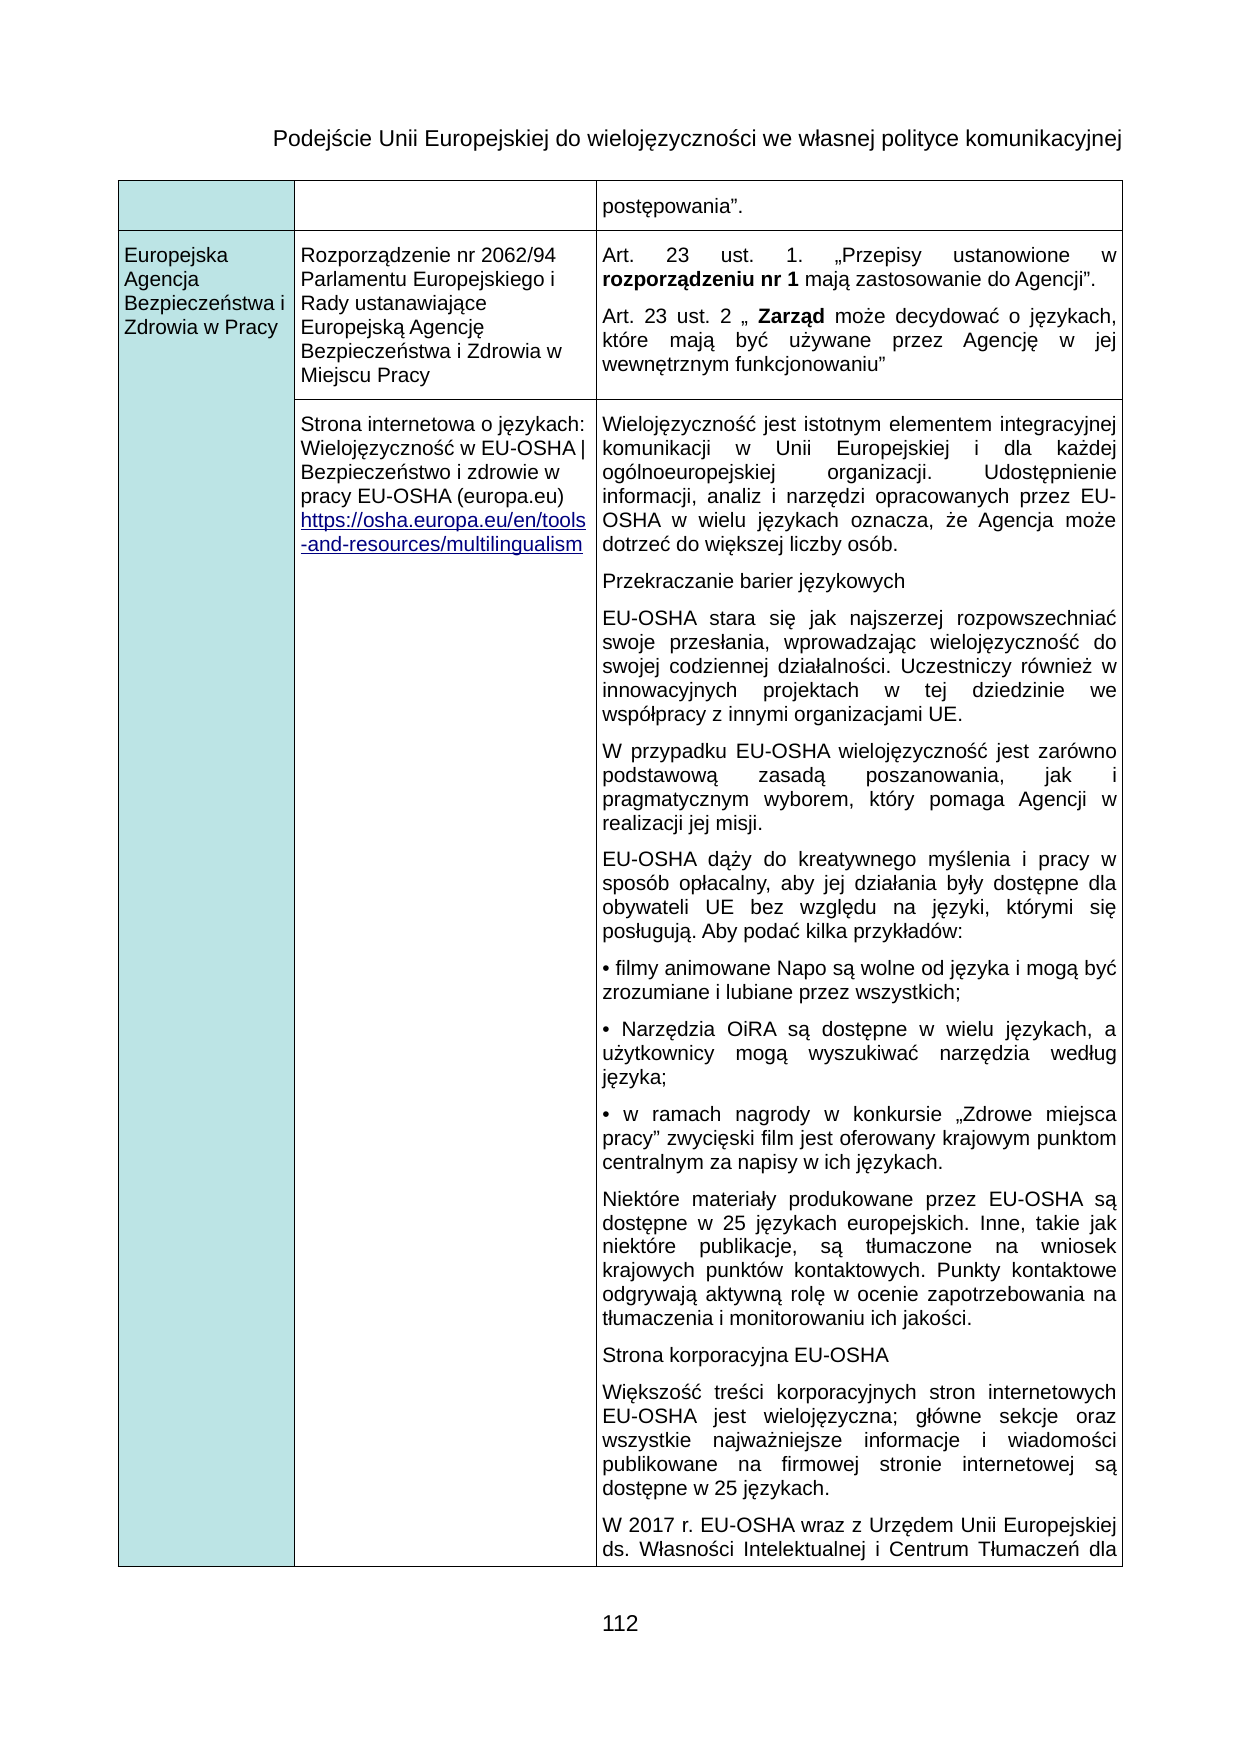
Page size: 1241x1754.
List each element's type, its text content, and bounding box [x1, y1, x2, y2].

table_cell Europejska Agencja Bezpieczeństwa i Zdrowia w Pracy [119, 231, 294, 1566]
table_cell Wielojęzyczność jest istotnym elementem integracyjnej komunikacji w Unii Europejskiej i dla każdej ogólnoeuropejskiej organizacji. Udostępnienie informacji, analiz i narzędzi opracowanych przez EU-OSHA w wielu językach oznacza, że Agencja może dotrzeć do większej liczby osób. Przekraczanie barier językowych EU-OSHA stara się jak najszerzej rozpowszechniać swoje przesłania, wprowadzając wielojęzyczność do swojej codziennej działalności. Uczestniczy również w innowacyjnych projektach w tej dziedzinie we współpracy z innymi organizacjami UE. W przypadku EU-OSHA wielojęzyczność jest zarówno podstawową zasadą poszanowania, jak i pragmatycznym wyborem, który pomaga Agencji w realizacji jej misji. EU-OSHA dąży do kreatywnego myślenia i pracy w sposób opłacalny, aby jej działania były dostępne dla obywateli UE bez względu na języki, którymi się posługują. Aby podać kilka przykładów: • filmy animowane Napo są wolne od języka i mogą być zrozumiane i lubiane przez wszystkich; • Narzędzia OiRA są dostępne w wielu językach, a użytkownicy mogą wyszukiwać narzędzia według języka; • w ramach nagrody w konkursie „Zdrowe miejsca pracy” zwycięski film jest oferowany krajowym punktom centralnym za napisy w ich językach. Niektóre materiały produkowane przez EU-OSHA są dostępne w 25 językach europejskich. Inne, takie jak niektóre publikacje, są tłumaczone na wniosek krajowych punktów kontaktowych. Punkty kontaktowe odgrywają aktywną rolę w ocenie zapotrzebowania na tłumaczenia i monitorowaniu ich jakości. Strona korporacyjna EU-OSHA Większość treści korporacyjnych stron internetowych EU-OSHA jest wielojęzyczna; główne sekcje oraz wszystkie najważniejsze informacje i wiadomości publikowane na firmowej stronie internetowej są dostępne w 25 językach. W 2017 r. EU-OSHA wraz z Urzędem Unii Europejskiej ds. Własności Intelektualnej i Centrum Tłumaczeń dla [597, 400, 1122, 1566]
table_cell Strona internetowa o językach: Wielojęzyczność w EU-OSHA | Bezpieczeństwo i zdrowie w pracy EU-OSHA (europa.eu) https://osha.europa.eu/en/tools-and-resources/multilingualism [295, 400, 596, 1566]
table_cell [119, 181, 294, 230]
table_cell Art. 23 ust. 1. „Przepisy ustanowione w rozporządzeniu nr 1 mają zastosowanie do Agencji”. Art. 23 ust. 2 „ Zarząd może decydować o językach, które mają być używane przez Agencję w jej wewnętrznym funkcjonowaniu” [597, 231, 1122, 399]
table_cell [295, 181, 596, 230]
table_cell Rozporządzenie nr 2062/94 Parlamentu Europejskiego i Rady ustanawiające Europejską Agencję Bezpieczeństwa i Zdrowia w Miejscu Pracy [295, 231, 596, 399]
table_cell postępowania”. [597, 181, 1122, 230]
